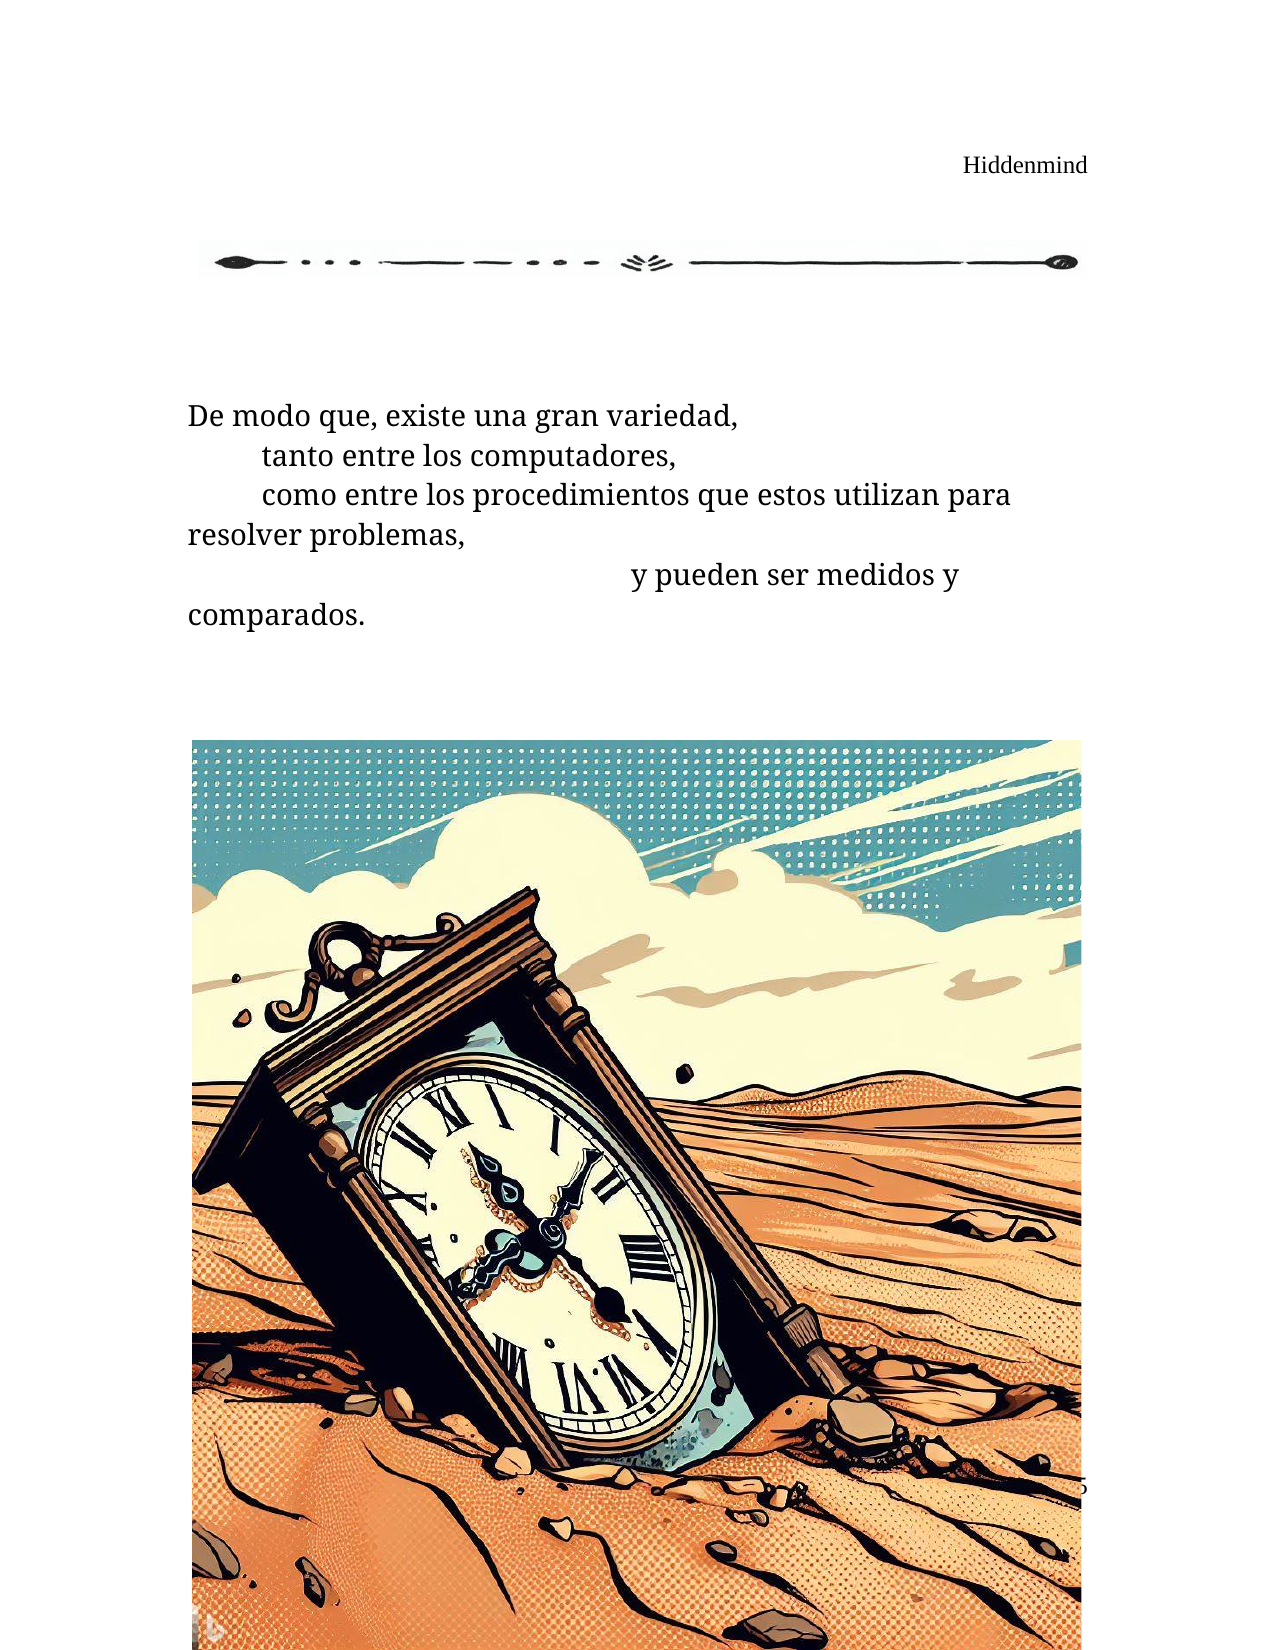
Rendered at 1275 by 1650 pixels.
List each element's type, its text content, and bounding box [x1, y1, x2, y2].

text como entre los procedimientos que estos utilizan para resolver problemas, [187, 475, 1087, 554]
text tanto entre los computadores, [187, 435, 1087, 475]
picture [198, 240, 1088, 277]
picture [192, 740, 1082, 1650]
text De modo que, existe una gran variedad, [187, 395, 1087, 435]
text y pueden ser medidos y comparados. [187, 554, 1087, 633]
